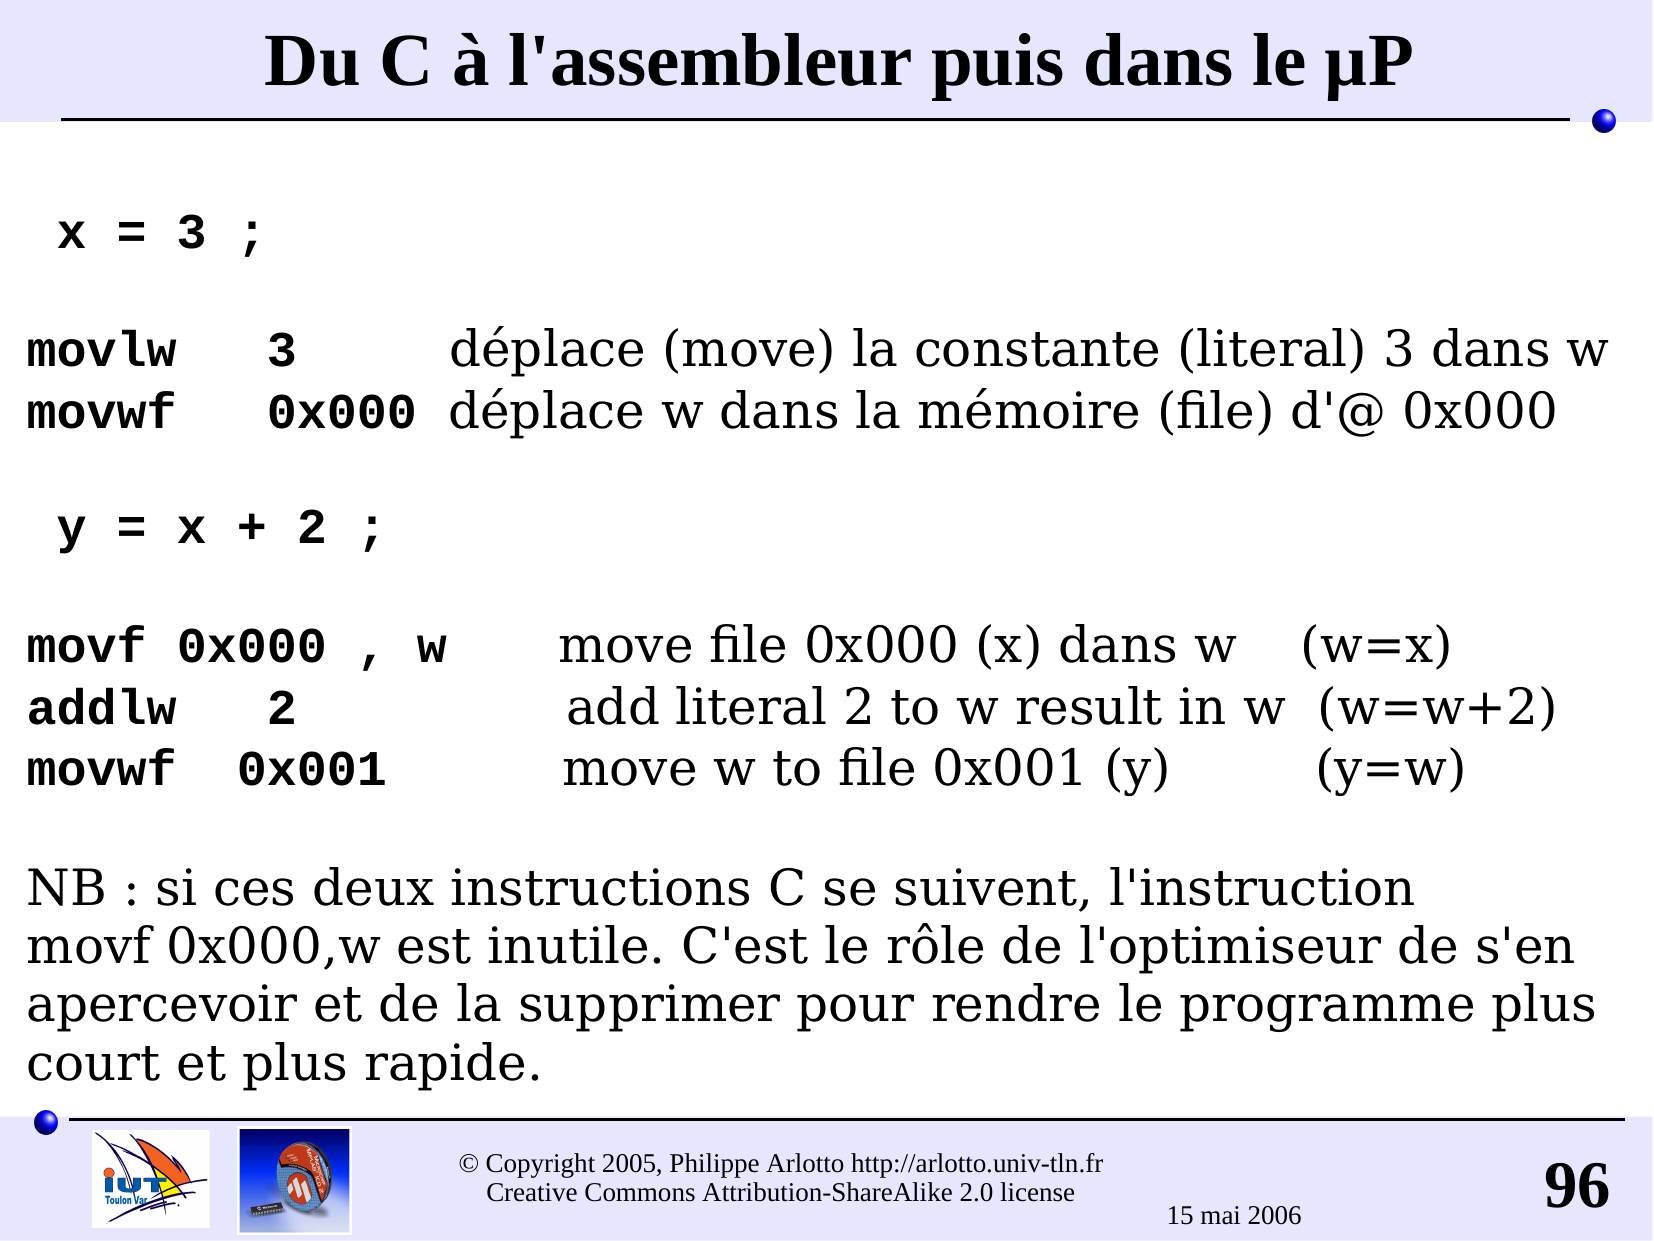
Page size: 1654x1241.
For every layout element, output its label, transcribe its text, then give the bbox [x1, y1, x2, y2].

picture [237, 1209, 352, 1235]
title Du C à l'assembleur puis dans le µP [95, 14, 1585, 107]
text_box x = 3 ; movlw 3 déplace (move) la constante (literal) 3 dans w movwf 0x000 déplace w dans la mémoire (file) d'@ 0x000 y = x + 2 ; movf 0x000 , w move file 0x000 (x) dans w (w=x) addlw 2 add literal 2 to w result in w (w=w+2) movwf 0x001 move w to file 0x001 (y) (y=w) NB : si ces deux instructions C se suivent, l'instruction movf 0x000,w est inutile. C'est le rôle de l'optimiseur de s'en apercevoir et de la supprimer pour rendre le programme plus court et plus rapide. [26, 206, 1611, 1209]
